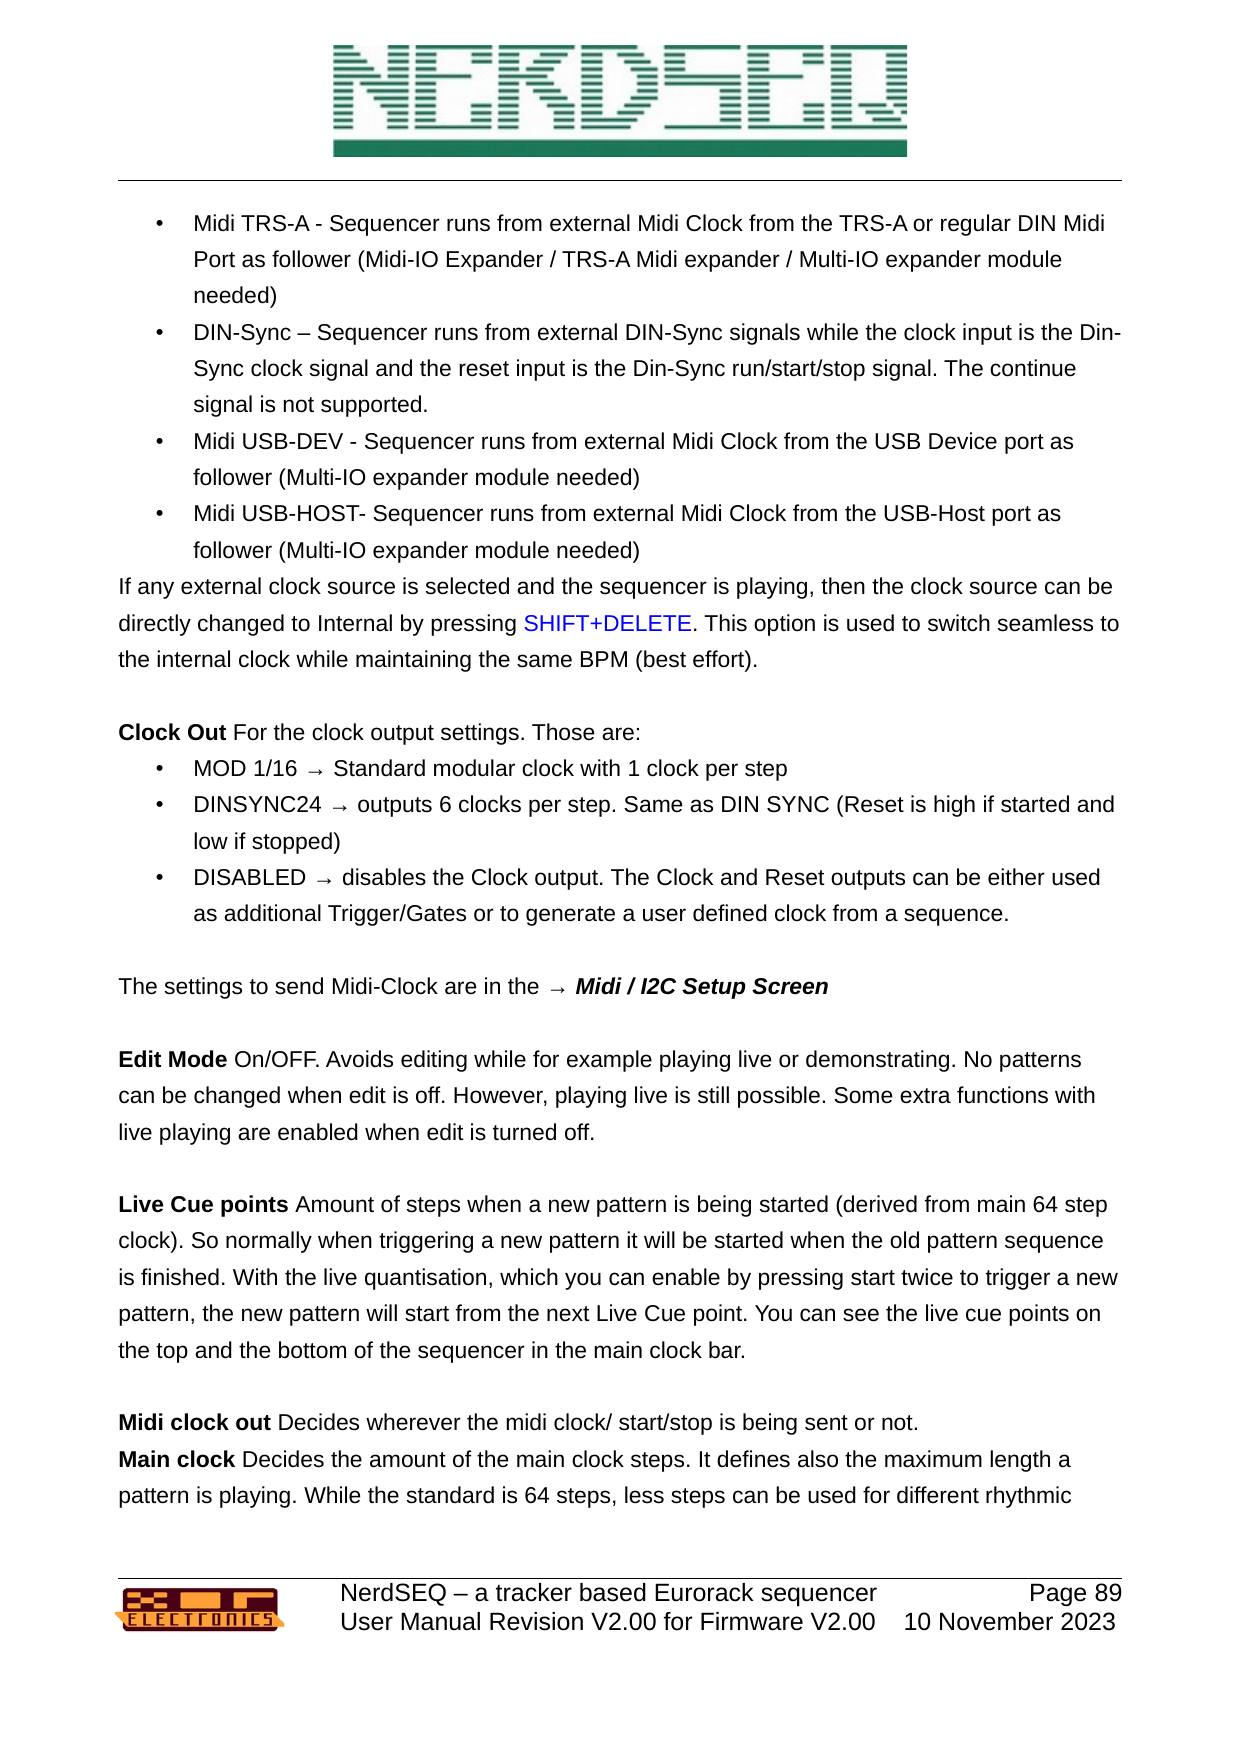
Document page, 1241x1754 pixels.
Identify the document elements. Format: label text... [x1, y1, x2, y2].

text The settings to send Midi-Clock are in the → Midi / I2C Setup Screen [118, 973, 1122, 999]
text If any external clock source is selected and the sequencer is playing, then the clock source can be directly changed to Internal by pressing SHIFT+DELETE. This option is used to switch seamless to the internal clock while maintaining the same BPM (best effort). [118, 573, 1122, 672]
text Clock Out For the clock output settings. Those are: [118, 718, 1122, 745]
list DINSYNC24 → outputs 6 clocks per step. Same as DIN SYNC (Reset is high if started and low if stopped) [156, 791, 1122, 854]
list DISABLED → disables the Clock output. The Clock and Reset outputs can be either used as additional Trigger/Gates or to generate a user defined clock from a sequence. [156, 864, 1122, 927]
list Midi TRS-A - Sequencer runs from external Midi Clock from the TRS-A or regular DIN Midi Port as follower (Midi-IO Expander / TRS-A Midi expander / Multi-IO expander module needed) [156, 209, 1122, 309]
list MOD 1/16 → Standard modular clock with 1 clock per step [156, 755, 1122, 781]
picture [115, 1584, 285, 1634]
text Live Cue points Amount of steps when a new pattern is being started (derived from main 64 step clock). So normally when triggering a new pattern it will be started when the old pattern sequence is finished. With the live quantisation, which you can enable by pressing start twice to trigger a new pattern, the new pattern will start from the next Live Cue point. You can see the live cue points on the top and the bottom of the sequencer in the main clock bar. [118, 1191, 1122, 1363]
picture [333, 45, 908, 157]
list DIN-Sync – Sequencer runs from external DIN-Sync signals while the clock input is the Din-Sync clock signal and the reset input is the Din-Sync run/start/stop signal. The continue signal is not supported. [156, 319, 1122, 418]
text Main clock Decides the amount of the main clock steps. It defines also the maximum length a pattern is playing. While the standard is 64 steps, less steps can be used for different rhythmic [118, 1446, 1122, 1508]
list Midi USB-DEV - Sequencer runs from external Midi Clock from the USB Device port as follower (Multi-IO expander module needed) [156, 428, 1122, 490]
list Midi USB-HOST- Sequencer runs from external Midi Clock from the USB-Host port as follower (Multi-IO expander module needed) [156, 500, 1122, 563]
text Midi clock out Decides wherever the midi clock/ start/stop is being sent or not. [118, 1409, 1122, 1436]
text Edit Mode On/OFF. Avoids editing while for example playing live or demonstrating. No patterns can be changed when edit is off. However, playing live is still possible. Some extra functions with live playing are enabled when edit is turned off. [118, 1046, 1122, 1145]
